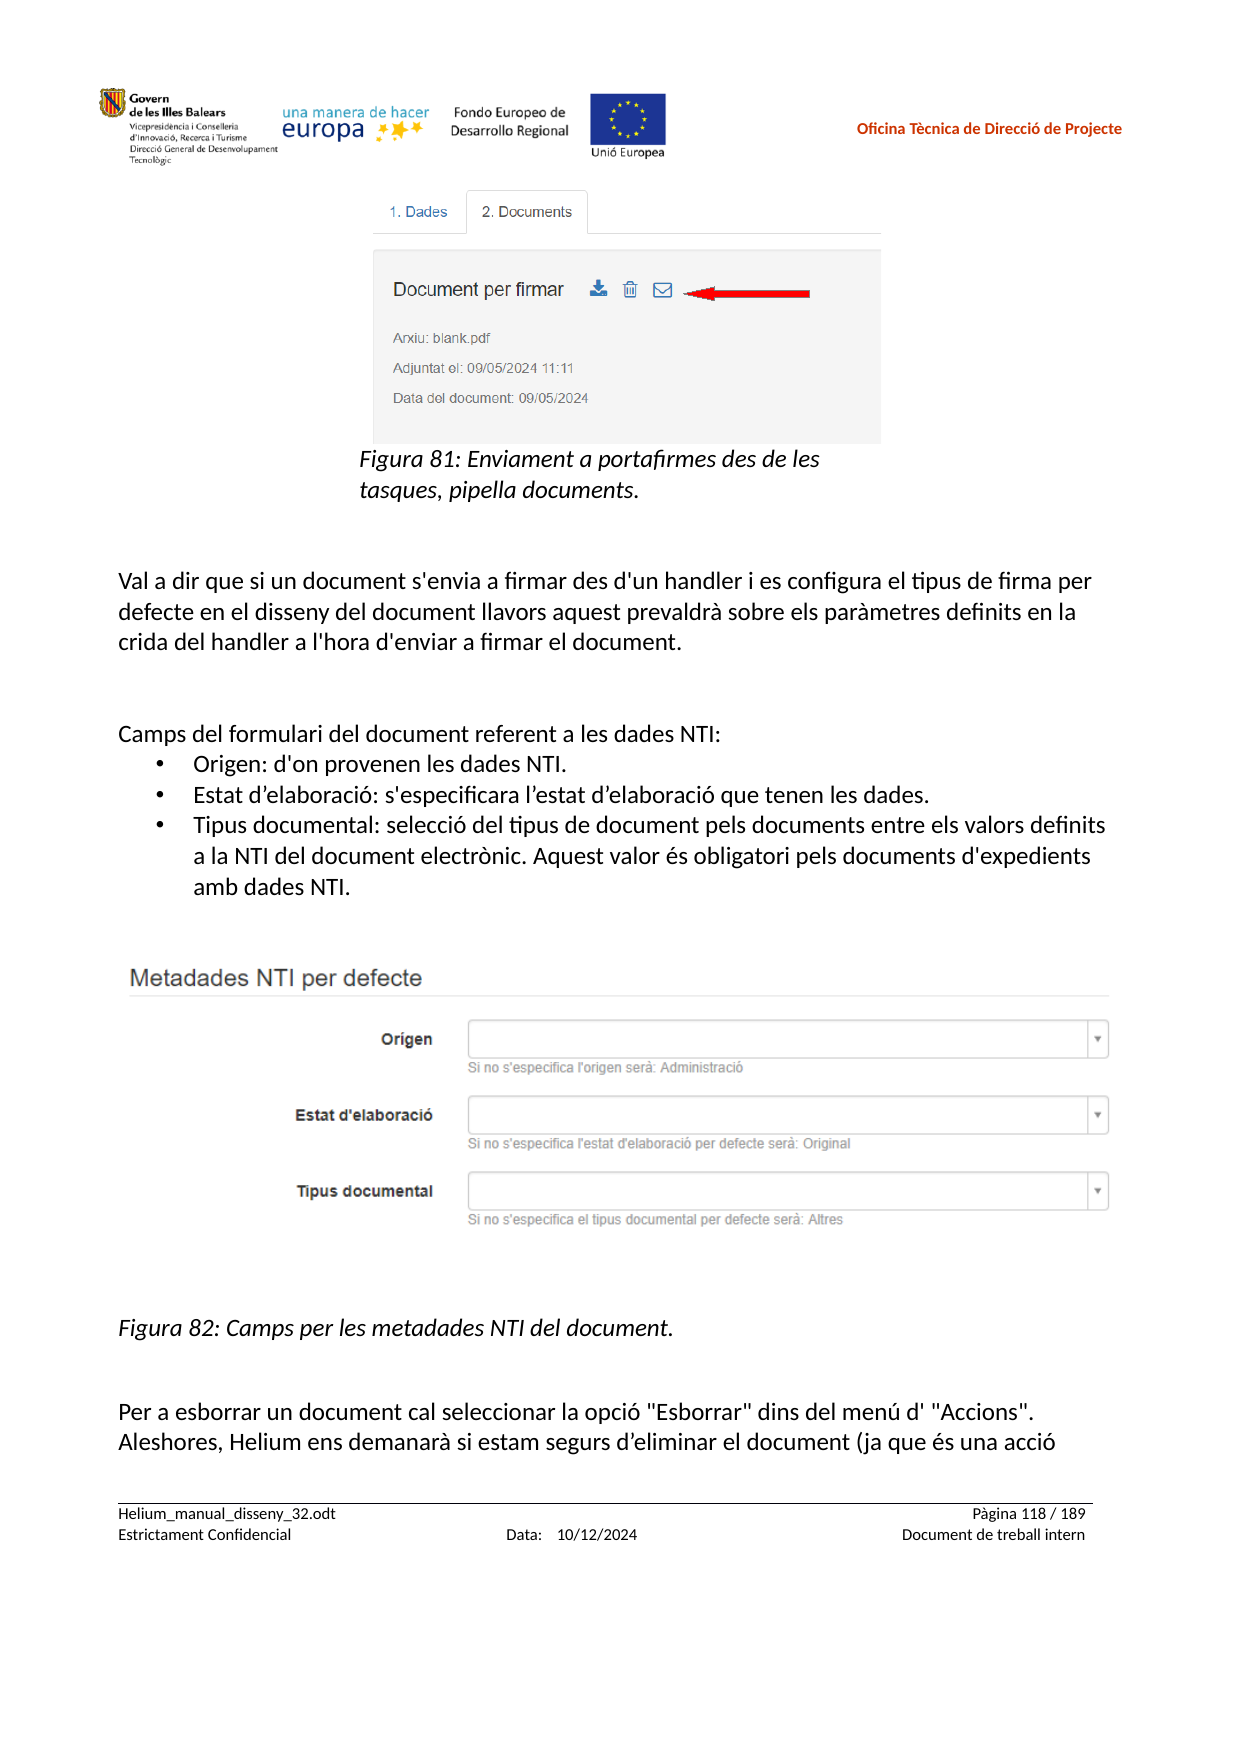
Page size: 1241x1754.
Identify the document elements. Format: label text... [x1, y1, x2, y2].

list Origen: d'on provenen les dades NTI. [156, 749, 1122, 779]
picture [99, 87, 668, 166]
text Camps del formulari del document referent a les dades NTI: [118, 718, 1122, 749]
text Per a esborrar un document cal seleccionar la opció "Esborrar" dins del menú d' "Accions". Aleshores, Helium ens demanarà si estam segurs d’eliminar el document (ja que és una acció [118, 1396, 1122, 1457]
text Figura 82: Camps per les metadades NTI del document. [118, 1282, 1122, 1343]
picture [359, 180, 882, 444]
text Figura 81: Enviament a portafirmes des de les tasques, pipella documents. [359, 444, 881, 504]
text Val a dir que si un document s'envia a firmar des d'un handler i es configura el tipus de firma per defecte en el disseny del document llavors aquest prevaldrà sobre els paràmetres definits en la crida del handler a l'hora d'enviar a firmar el document. [118, 566, 1122, 657]
list Estat d’elaboració: s'especificara l’estat d’elaboració que tenen les dades. [156, 779, 1122, 810]
picture [118, 962, 1123, 1282]
list Tipus documental: selecció del tipus de document pels documents entre els valors definits a la NTI del document electrònic. Aquest valor és obligatori pels documents d'expedients amb dades NTI. [156, 810, 1122, 901]
